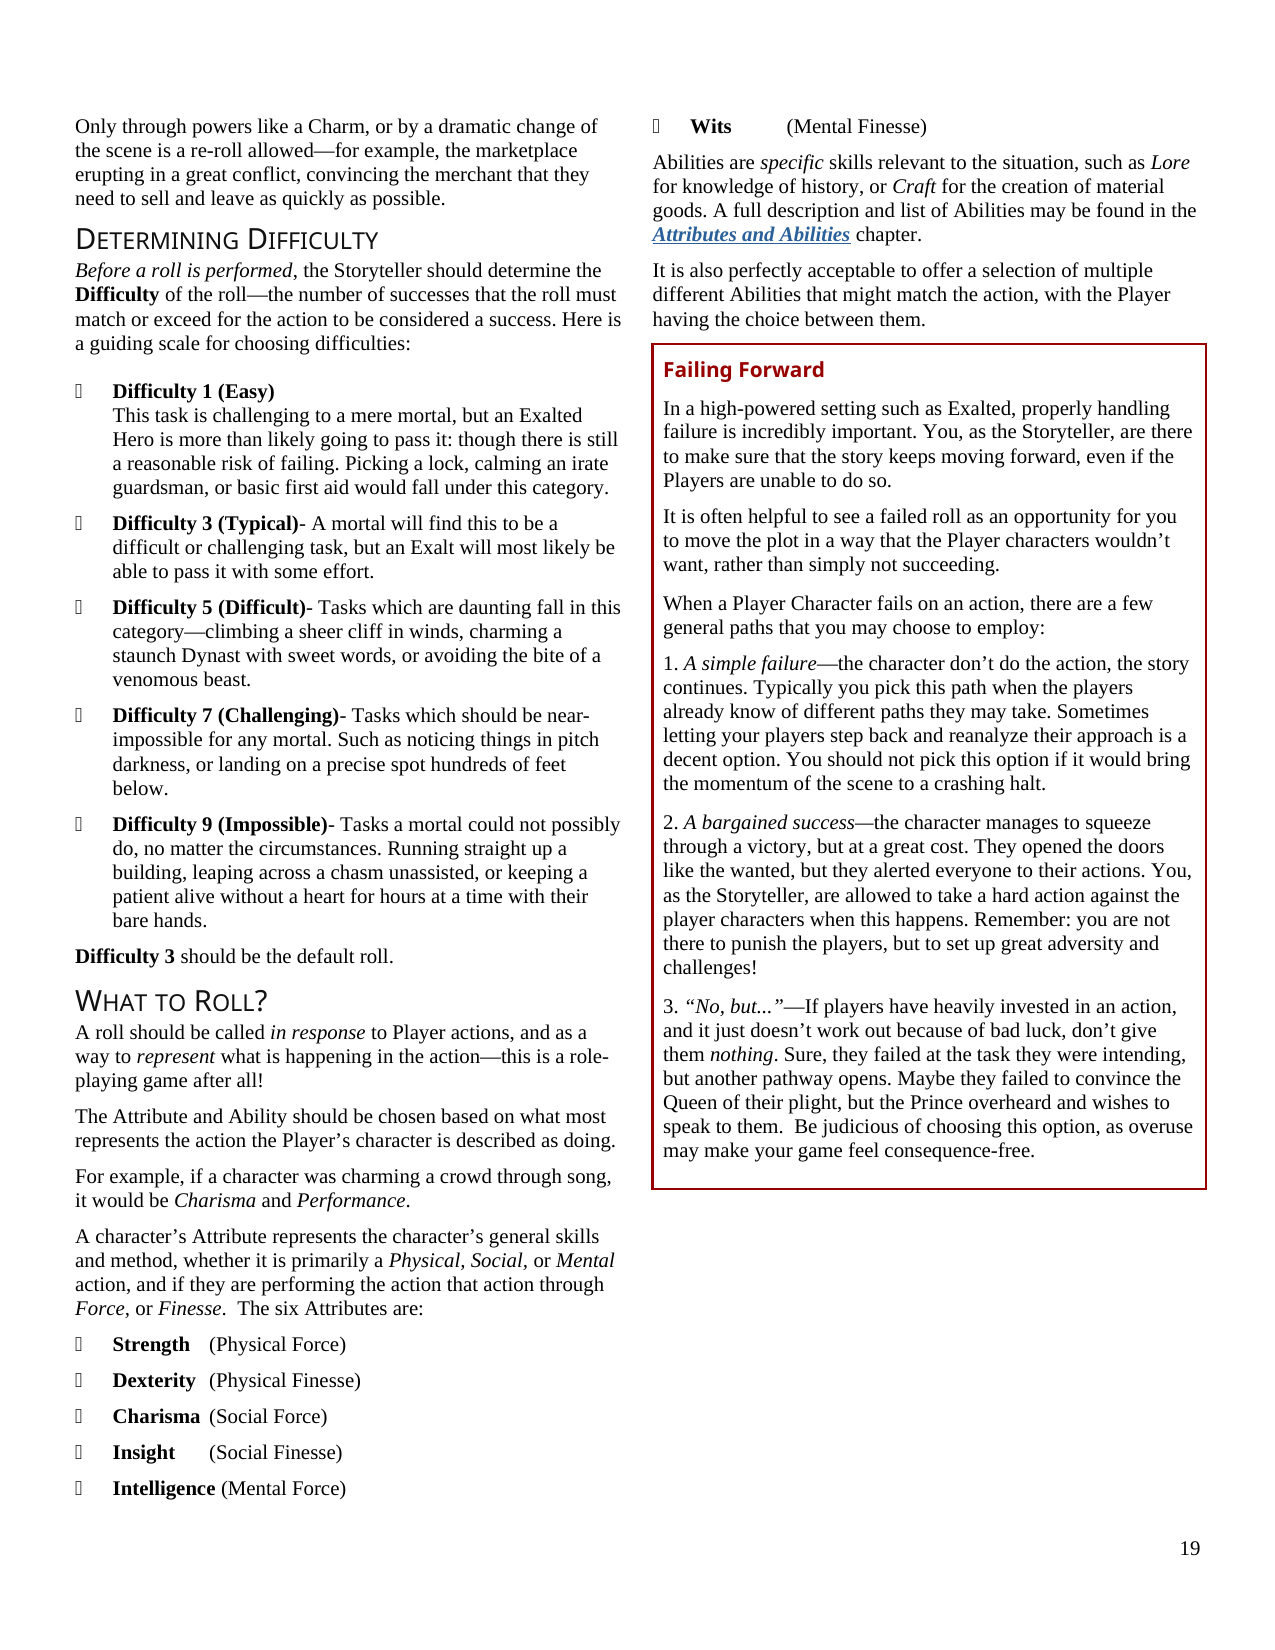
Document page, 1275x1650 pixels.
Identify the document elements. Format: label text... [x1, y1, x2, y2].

text Abilities are specific skills relevant to the situation, such as Lore for knowledge of history, or Craft for the creation of material goods. A full description and list of Abilities may be found in the Attributes and Abilities chapter. [652, 150, 1200, 246]
list Strength (Physical Force) [75, 1332, 622, 1356]
text The Attribute and Ability should be chosen based on what most represents the action the Player’s character is described as doing. [75, 1104, 622, 1152]
list Wits (Mental Finesse) [652, 114, 1200, 138]
text For example, if a character was charming a crowd through song, it would be Charisma and Performance. [75, 1164, 622, 1212]
text A roll should be called in response to Player actions, and as a way to represent what is happening in the action—this is a role-playing game after all! [75, 1019, 622, 1092]
text It is also perfectly acceptable to offer a selection of multiple different Abilities that might match the action, with the Player having the choice between them. [652, 258, 1200, 331]
list Charisma (Social Force) [75, 1404, 622, 1428]
text Only through powers like a Charm, or by a dramatic change of the scene is a re-roll allowed—for example, the marketplace erupting in a great conflict, convincing the merchant that they need to sell and leave as quickly as possible. [75, 114, 622, 210]
list Dexterity (Physical Finesse) [75, 1368, 622, 1392]
list Difficulty 9 (Impossible)- Tasks a mortal could not possibly do, no matter the circumstances. Running straight up a building, leaping across a chasm unassisted, or keeping a patient alive without a heart for hours at a time with their bare hands. [75, 812, 622, 932]
text Difficulty 3 should be the default roll. [75, 944, 622, 968]
list Difficulty 5 (Difficult)- Tasks which are daunting fall in this category—climbing a sheer cliff in winds, charming a staunch Dynast with sweet words, or avoiding the bite of a venomous beast. [75, 595, 622, 691]
list Difficulty 7 (Challenging)- Tasks which should be near-impossible for any mortal. Such as noticing things in pitch darkness, or landing on a precise spot hundreds of feet below. [75, 703, 622, 799]
list Difficulty 1 (Easy) This task is challenging to a mere mortal, but an Exalted Hero is more than likely going to pass it: though there is still a reasonable risk of failing. Picking a lock, calming an irate guardsman, or basic first aid would fall under this category. [75, 379, 622, 499]
table_header Failing Forward In a high-powered setting such as Exalted, properly handling failure is incredibly important. You, as the Storyteller, are there to make sure that the story keeps moving forward, even if the Players are unable to do so. It is often helpful to see a failed roll as an opportunity for you to move the plot in a way that the Player characters wouldn’t want, rather than simply not succeeding. When a Player Character fails on an action, there are a few general paths that you may choose to employ: 1. A simple failure—the character don’t do the action, the story continues. Typically you pick this path when the players already know of different paths they may take. Sometimes letting your players step back and reanalyze their approach is a decent option. You should not pick this option if it would bring the momentum of the scene to a crashing halt. 2. A bargained success—the character manages to squeeze through a victory, but at a great cost. They opened the doors like the wanted, but they alerted everyone to their actions. You, as the Storyteller, are allowed to take a hard action against the player characters when this happens. Remember: you are not there to punish the players, but to set up great adversity and challenges! 3. “No, but...”—If players have heavily invested in an action, and it just doesn’t work out because of bad luck, don’t give them nothing. Sure, they failed at the task they were intending, but another pathway opens. Maybe they failed to convince the Queen of their plight, but the Prince overheard and wishes to speak to them. Be judicious of choosing this option, as overuse may make your game feel consequence-free. [654, 345, 1205, 1188]
list Intelligence (Mental Force) [75, 1476, 622, 1500]
list Difficulty 3 (Typical)- A mortal will find this to be a difficult or challenging task, but an Exalt will most likely be able to pass it with some effort. [75, 511, 622, 583]
text A character’s Attribute represents the character’s general skills and method, whether it is primarily a Physical, Social, or Mental action, and if they are performing the action that action through Force, or Finesse. The six Attributes are: [75, 1224, 622, 1320]
subtitle What to Roll? [75, 980, 622, 1019]
text Before a roll is performed, the Storyteller should determine the Difficulty of the roll—the number of successes that the roll must match or exceed for the action to be considered a success. Here is a guiding scale for choosing difficulties: [75, 258, 622, 354]
list Insight (Social Finesse) [75, 1440, 622, 1464]
subtitle Determining Difficulty [75, 219, 622, 258]
